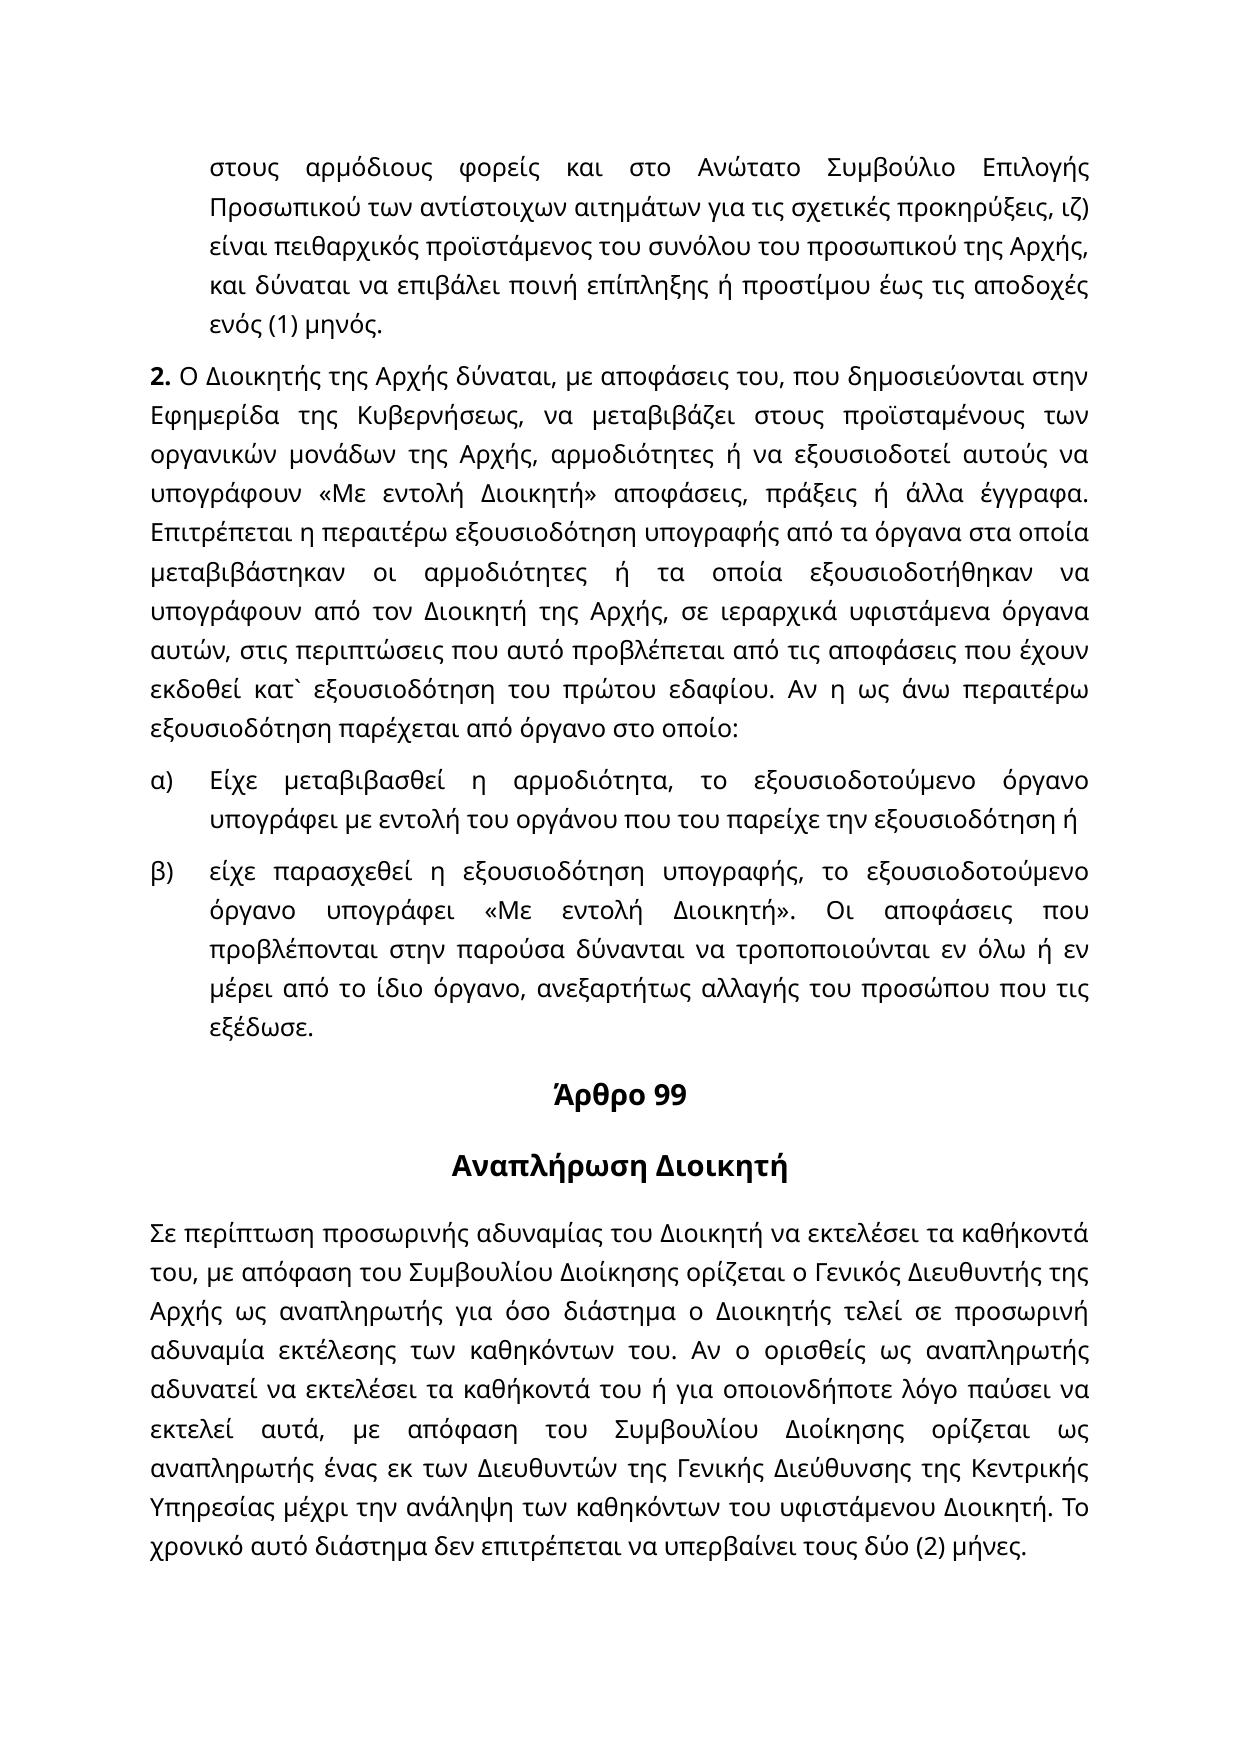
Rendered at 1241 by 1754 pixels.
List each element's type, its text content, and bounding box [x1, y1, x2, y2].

list β) είχε παρασχεθεί η εξουσιοδότηση υπογραφής, το εξουσιοδοτούμενο όργανο υπογράφει «Με εντολή Διοικητή». Οι αποφάσεις που προβλέπονται στην παρούσα δύνανται να τροποποιούνται εν όλω ή εν μέρει από το ίδιο όργανο, ανεξαρτήτως αλλαγής του προσώπου που τις εξέδωσε. [150, 853, 1090, 1044]
text 2. Ο Διοικητής της Αρχής δύναται, με αποφάσεις του, που δημοσιεύονται στην Εφημερίδα της Κυβερνήσεως, να μεταβιβάζει στους προϊσταμένους των οργανικών μονάδων της Αρχής, αρμοδιότητες ή να εξουσιοδοτεί αυτούς να υπογράφουν «Με εντολή Διοικητή» αποφάσεις, πράξεις ή άλλα έγγραφα. Επιτρέπεται η περαιτέρω εξουσιοδότηση υπογραφής από τα όργανα στα οποία μεταβιβάστηκαν οι αρμοδιότητες ή τα οποία εξουσιοδοτήθηκαν να υπογράφουν από τον Διοικητή της Αρχής, σε ιεραρχικά υφιστάμενα όργανα αυτών, στις περιπτώσεις που αυτό προβλέπεται από τις αποφάσεις που έχουν εκδοθεί κατ` εξουσιοδότηση του πρώτου εδαφίου. Αν η ως άνω περαιτέρω εξουσιοδότηση παρέχεται από όργανο στο οποίο: [150, 358, 1090, 745]
subtitle Άρθρο 99 [150, 1074, 1090, 1114]
list α) Είχε μεταβιβασθεί η αρμοδιότητα, το εξουσιοδοτούμενο όργανο υπογράφει με εντολή του οργάνου που του παρείχε την εξουσιοδότηση ή [150, 762, 1090, 836]
list στους αρμόδιους φορείς και στο Ανώτατο Συμβούλιο Επιλογής Προσωπικού των αντίστοιχων αιτημάτων για τις σχετικές προκηρύξεις, ιζ) είναι πειθαρχικός προϊστάμενος του συνόλου του προσωπικού της Αρχής, και δύναται να επιβάλει ποινή επίπληξης ή προστίμου έως τις αποδοχές ενός (1) μηνός. [150, 150, 1090, 341]
text Σε περίπτωση προσωρινής αδυναμίας του Διοικητή να εκτελέσει τα καθήκοντά του, με απόφαση του Συμβουλίου Διοίκησης ορίζεται ο Γενικός Διευθυντής της Αρχής ως αναπληρωτής για όσο διάστημα ο Διοικητής τελεί σε προσωρινή αδυναμία εκτέλεσης των καθηκόντων του. Αν ο ορισθείς ως αναπληρωτής αδυνατεί να εκτελέσει τα καθήκοντά του ή για οποιονδήποτε λόγο παύσει να εκτελεί αυτά, με απόφαση του Συμβουλίου Διοίκησης ορίζεται ως αναπληρωτής ένας εκ των Διευθυντών της Γενικής Διεύθυνσης της Κεντρικής Υπηρεσίας μέχρι την ανάληψη των καθηκόντων του υφιστάμενου Διοικητή. Το χρονικό αυτό διάστημα δεν επιτρέπεται να υπερβαίνει τους δύο (2) μήνες. [150, 1215, 1090, 1563]
subtitle Αναπλήρωση Διοικητή [150, 1145, 1090, 1184]
